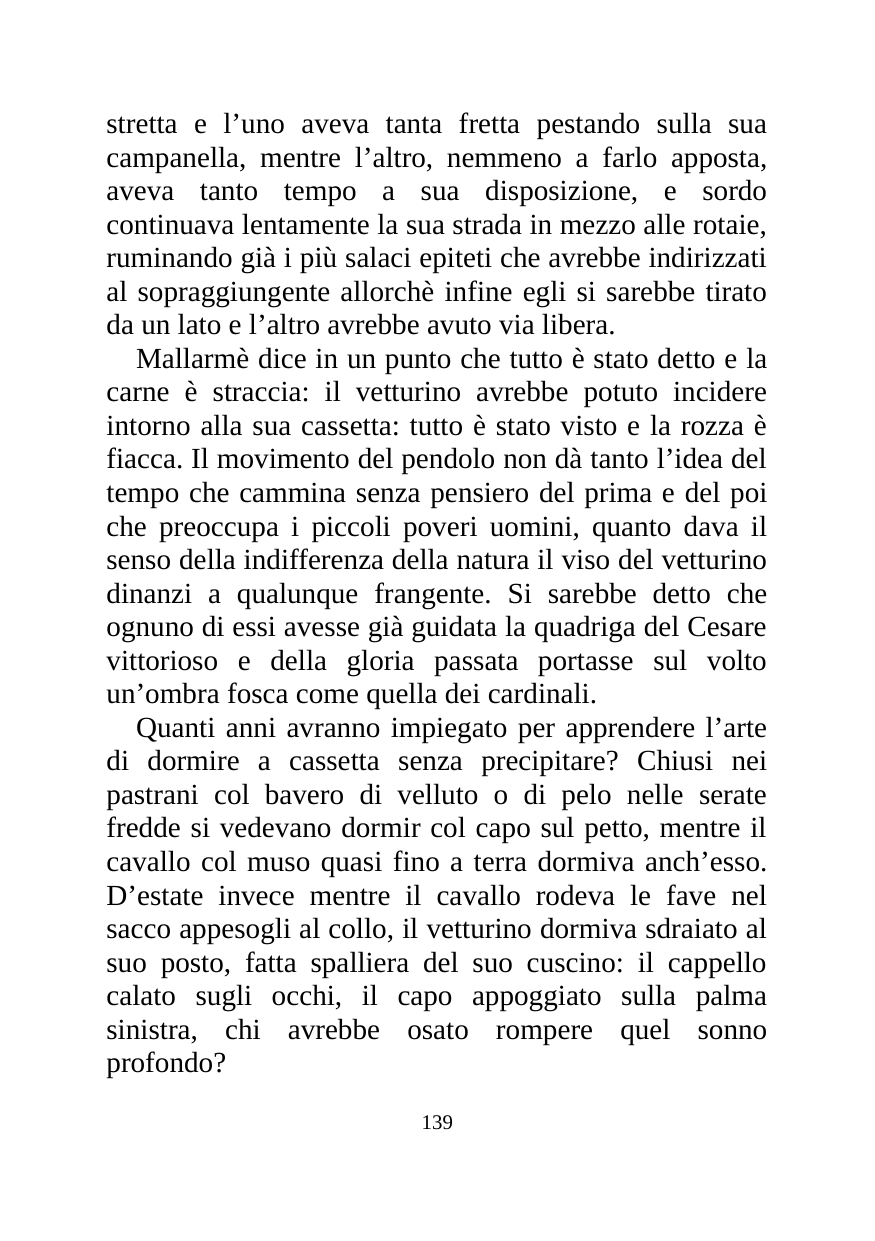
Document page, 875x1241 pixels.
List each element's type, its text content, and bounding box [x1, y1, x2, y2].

text Quanti anni avranno impiegato per apprendere l’arte di dormire a cassetta senza precipitare? Chiusi nei pastrani col bavero di velluto o di pelo nelle serate fredde si vedevano dormir col capo sul petto, mentre il cavallo col muso quasi fino a terra dormiva anch’esso. D’estate invece mentre il cavallo rodeva le fave nel sacco appesogli al collo, il vetturino dormiva sdraiato al suo posto, fatta spalliera del suo cuscino: il cappello calato sugli occhi, il capo appoggiato sulla palma sinistra, chi avrebbe osato rompere quel sonno profondo? [106, 710, 768, 1079]
text Mallarmè dice in un punto che tutto è stato detto e la carne è straccia: il vetturino avrebbe potuto incidere intorno alla sua cassetta: tutto è stato visto e la rozza è fiacca. Il movimento del pendolo non dà tanto l’idea del tempo che cammina senza pensiero del prima e del poi che preoccupa i piccoli poveri uomini, quanto dava il senso della indifferenza della natura il viso del vetturino dinanzi a qualunque frangente. Si sarebbe detto che ognuno di essi avesse già guidata la quadriga del Cesare vittorioso e della gloria passata portasse sul volto un’ombra fosca come quella dei cardinali. [106, 341, 768, 710]
text stretta e l’uno aveva tanta fretta pestando sulla sua campanella, mentre l’altro, nemmeno a farlo apposta, aveva tanto tempo a sua disposizione, e sordo continuava lentamente la sua strada in mezzo alle rotaie, ruminando già i più salaci epiteti che avrebbe indirizzati al sopraggiungente allorchè infine egli si sarebbe tirato da un lato e l’altro avrebbe avuto via libera. [106, 106, 768, 341]
